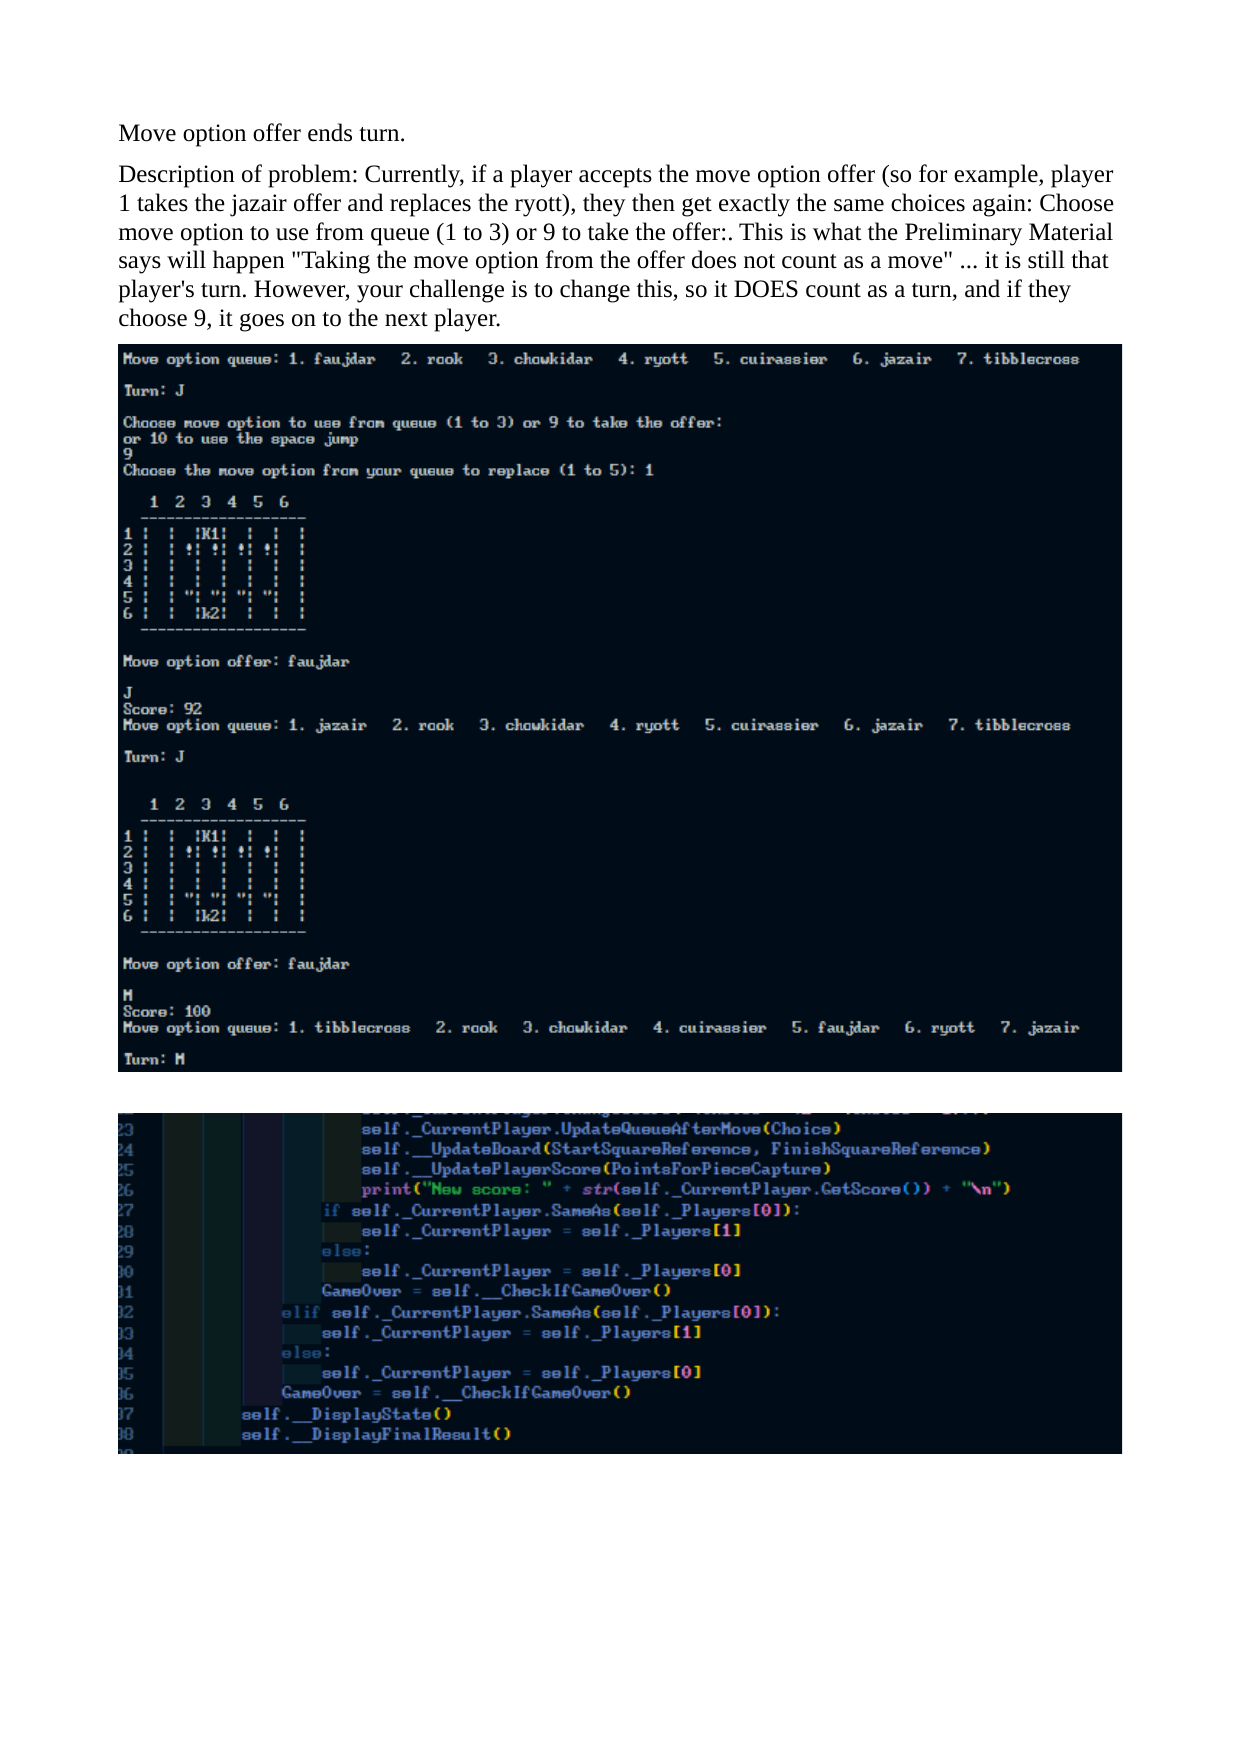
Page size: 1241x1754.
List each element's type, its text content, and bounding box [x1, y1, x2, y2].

picture [118, 344, 1123, 1072]
text Move option offer ends turn. [118, 118, 1122, 147]
picture [118, 1113, 1123, 1454]
text Description of problem: Currently, if a player accepts the move option offer (so for example, player 1 takes the jazair offer and replaces the ryott), they then get exactly the same choices again: Choose move option to use from queue (1 to 3) or 9 to take the offer:. This is what the Preliminary Material says will happen "Taking the move option from the offer does not count as a move" ... it is still that player's turn. However, your challenge is to change this, so it DOES count as a turn, and if they choose 9, it goes on to the next player. [118, 159, 1122, 332]
